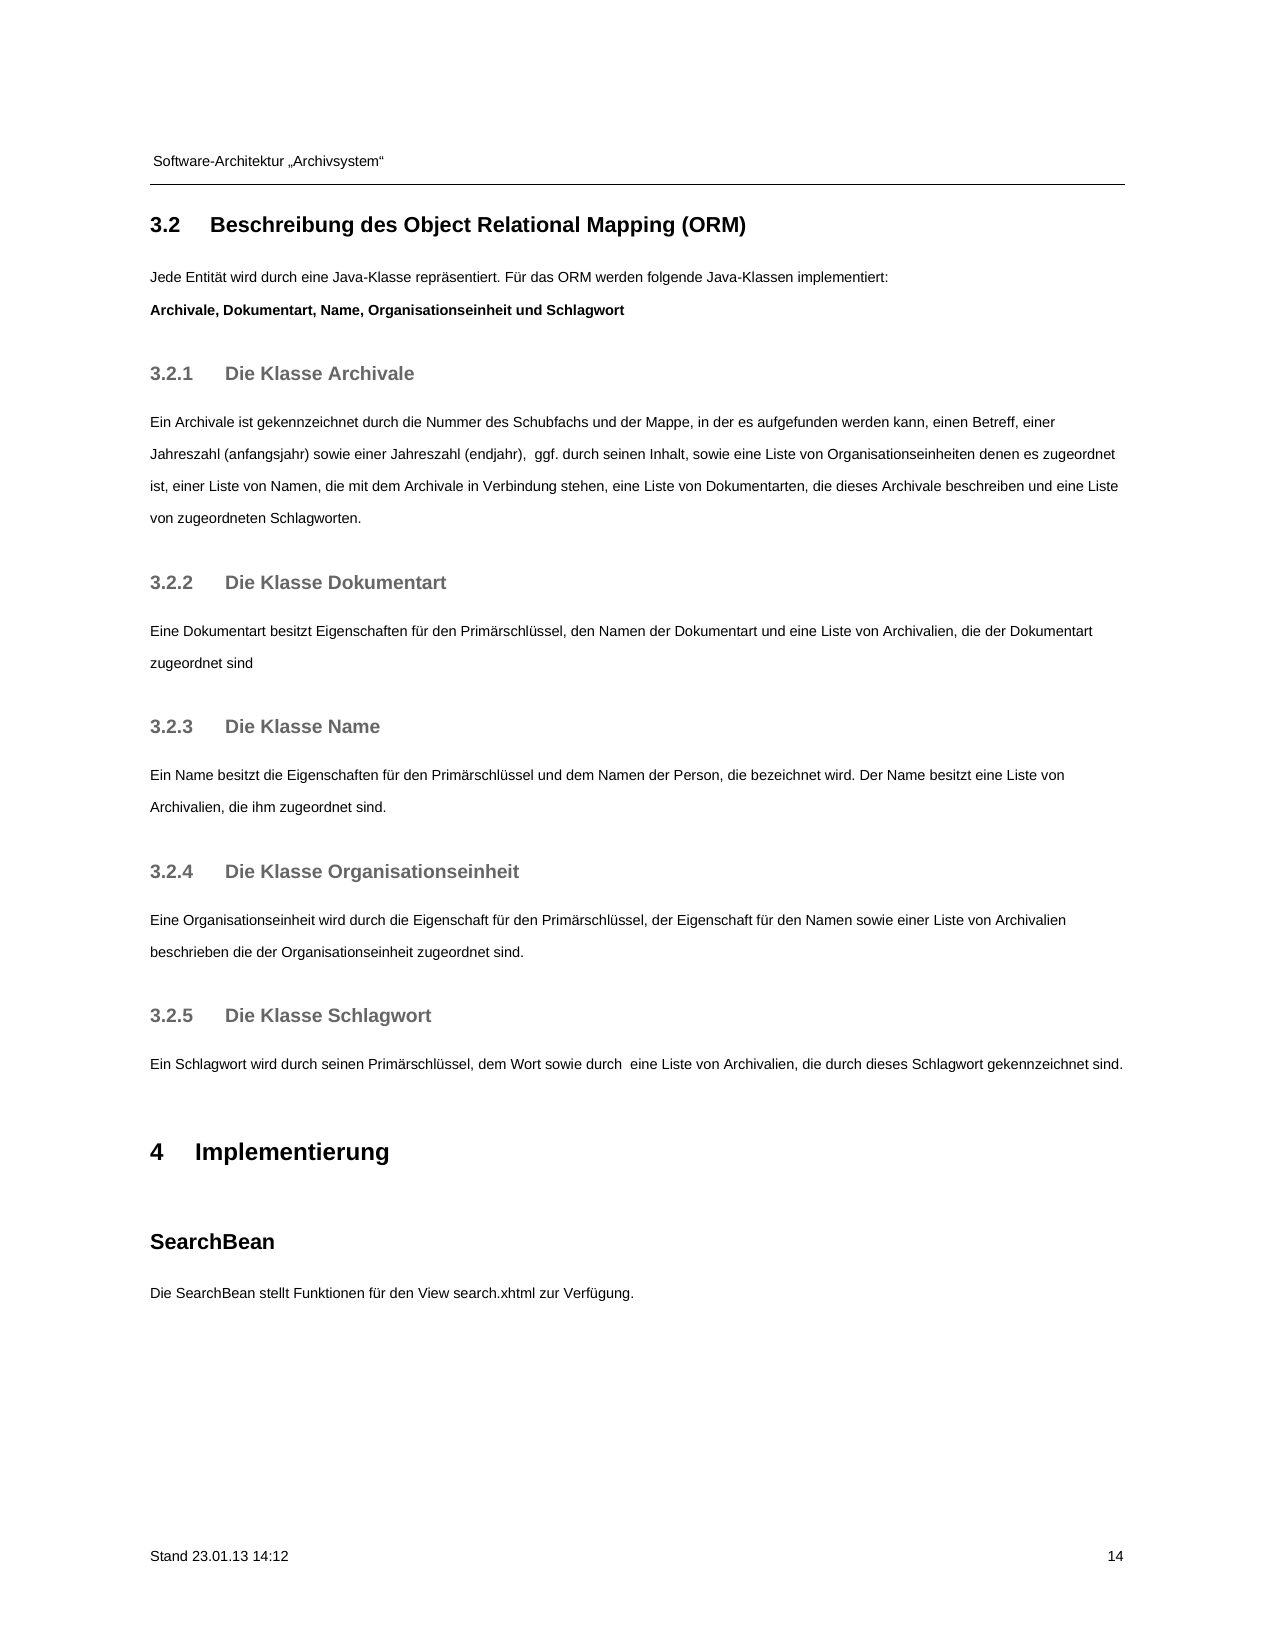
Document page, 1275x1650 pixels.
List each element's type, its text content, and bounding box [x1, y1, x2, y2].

subtitle Die SearchBean stellt Funktionen für den View search.xhtml zur Verfügung. [150, 1286, 1125, 1314]
subtitle Beschreibung des Object Relational Mapping (ORM) [150, 213, 1125, 255]
text Ein Name besitzt die Eigenschaften für den Primärschlüssel und dem Namen der Person, die bezeichnet wird. Der Name besitzt eine Liste von Archivalien, die ihm zugeordnet sind. [150, 767, 1125, 827]
subtitle Die Klasse Organisationseinheit [150, 861, 1125, 898]
subtitle Die Klasse Dokumentart [150, 572, 1125, 609]
text Eine Organisationseinheit wird durch die Eigenschaft für den Primärschlüssel, der Eigenschaft für den Namen sowie einer Liste von Archivalien beschrieben die der Organisationseinheit zugeordnet sind. [150, 912, 1125, 972]
text Archivale, Dokumentart, Name, Organisationseinheit und Schlagwort [150, 302, 1125, 330]
text Ein Schlagwort wird durch seinen Primärschlüssel, dem Wort sowie durch eine Liste von Archivalien, die durch dieses Schlagwort gekennzeichnet sind. [150, 1056, 1125, 1084]
subtitle Die Klasse Name [150, 716, 1125, 753]
subtitle Implementierung [150, 1138, 1125, 1185]
subtitle SearchBean [150, 1229, 1125, 1271]
subtitle Die Klasse Archivale [150, 363, 1125, 400]
text Eine Dokumentart besitzt Eigenschaften für den Primärschlüssel, den Namen der Dokumentart und eine Liste von Archivalien, die der Dokumentart zugeordnet sind [150, 623, 1125, 683]
text Jede Entität wird durch eine Java-Klasse repräsentiert. Für das ORM werden folgende Java-Klassen implementiert: [150, 270, 1125, 298]
text Ein Archivale ist gekennzeichnet durch die Nummer des Schubfachs und der Mappe, in der es aufgefunden werden kann, einen Betreff, einer Jahreszahl (anfangsjahr) sowie einer Jahreszahl (endjahr), ggf. durch seinen Inhalt, sowie eine Liste von Organisationseinheiten denen es zugeordnet ist, einer Liste von Namen, die mit dem Archivale in Verbindung stehen, eine Liste von Dokumentarten, die dieses Archivale beschreiben und eine Liste von zugeordneten Schlagworten. [150, 414, 1125, 538]
subtitle Die Klasse Schlagwort [150, 1005, 1125, 1042]
